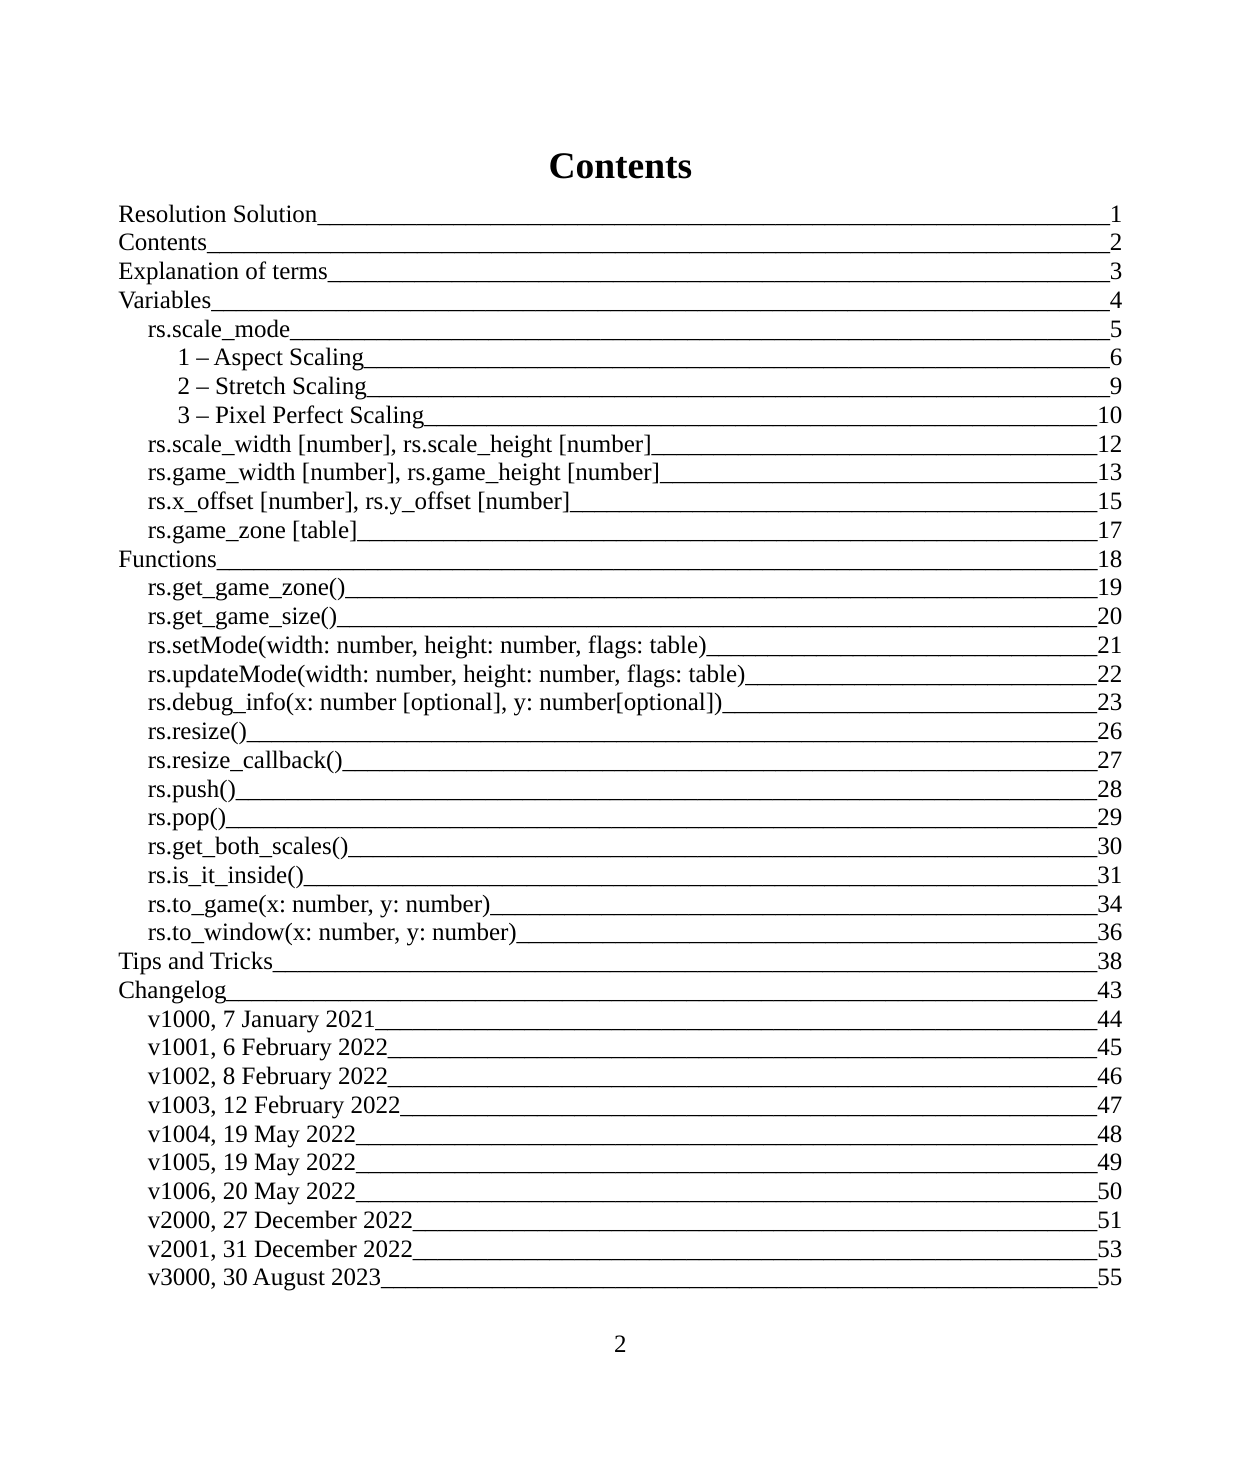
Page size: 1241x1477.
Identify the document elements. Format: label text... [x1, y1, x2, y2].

text Resolution Solution 1 [118, 199, 1122, 227]
text v1003, 12 February 2022 47 [148, 1090, 1122, 1119]
text rs.get_both_scales() 30 [148, 831, 1122, 860]
text Functions 18 [118, 544, 1122, 572]
text v1002, 8 February 2022 46 [148, 1061, 1122, 1090]
text Variables 4 [118, 285, 1122, 314]
text v1000, 7 January 2021 44 [148, 1004, 1122, 1032]
text rs.setMode(width: number, height: number, flags: table) 21 [148, 630, 1122, 659]
text rs.resize() 26 [148, 716, 1122, 745]
text v2000, 27 December 2022 51 [148, 1205, 1122, 1234]
text rs.scale_width [number], rs.scale_height [number] 12 [148, 429, 1122, 457]
text rs.pop() 29 [148, 802, 1122, 831]
text rs.to_game(x: number, y: number) 34 [148, 889, 1122, 917]
text rs.to_window(x: number, y: number) 36 [148, 917, 1122, 946]
text rs.game_zone [table] 17 [148, 515, 1122, 544]
text 2 – Stretch Scaling 9 [177, 371, 1122, 400]
text rs.scale_mode 5 [148, 314, 1122, 342]
text v1001, 6 February 2022 45 [148, 1032, 1122, 1061]
text v1006, 20 May 2022 50 [148, 1176, 1122, 1205]
text rs.x_offset [number], rs.y_offset [number] 15 [148, 486, 1122, 515]
text v1005, 19 May 2022 49 [148, 1147, 1122, 1176]
text rs.updateMode(width: number, height: number, flags: table) 22 [148, 659, 1122, 687]
text v3000, 30 August 2023 55 [148, 1262, 1122, 1291]
text rs.is_it_inside() 31 [148, 860, 1122, 889]
text rs.game_width [number], rs.game_height [number] 13 [148, 457, 1122, 486]
text rs.resize_callback() 27 [148, 745, 1122, 774]
text v2001, 31 December 2022 53 [148, 1234, 1122, 1262]
text Contents 2 [118, 227, 1122, 256]
text v1004, 19 May 2022 48 [148, 1119, 1122, 1147]
text rs.get_game_zone() 19 [148, 572, 1122, 601]
text 1 – Aspect Scaling 6 [177, 342, 1122, 371]
subtitle Contents [118, 143, 1122, 186]
text rs.debug_info(x: number [optional], y: number[optional]) 23 [148, 687, 1122, 716]
text rs.get_game_size() 20 [148, 601, 1122, 630]
text Explanation of terms 3 [118, 256, 1122, 285]
text Changelog 43 [118, 975, 1122, 1004]
text 3 – Pixel Perfect Scaling 10 [177, 400, 1122, 429]
text rs.push() 28 [148, 774, 1122, 802]
text Tips and Tricks 38 [118, 946, 1122, 975]
